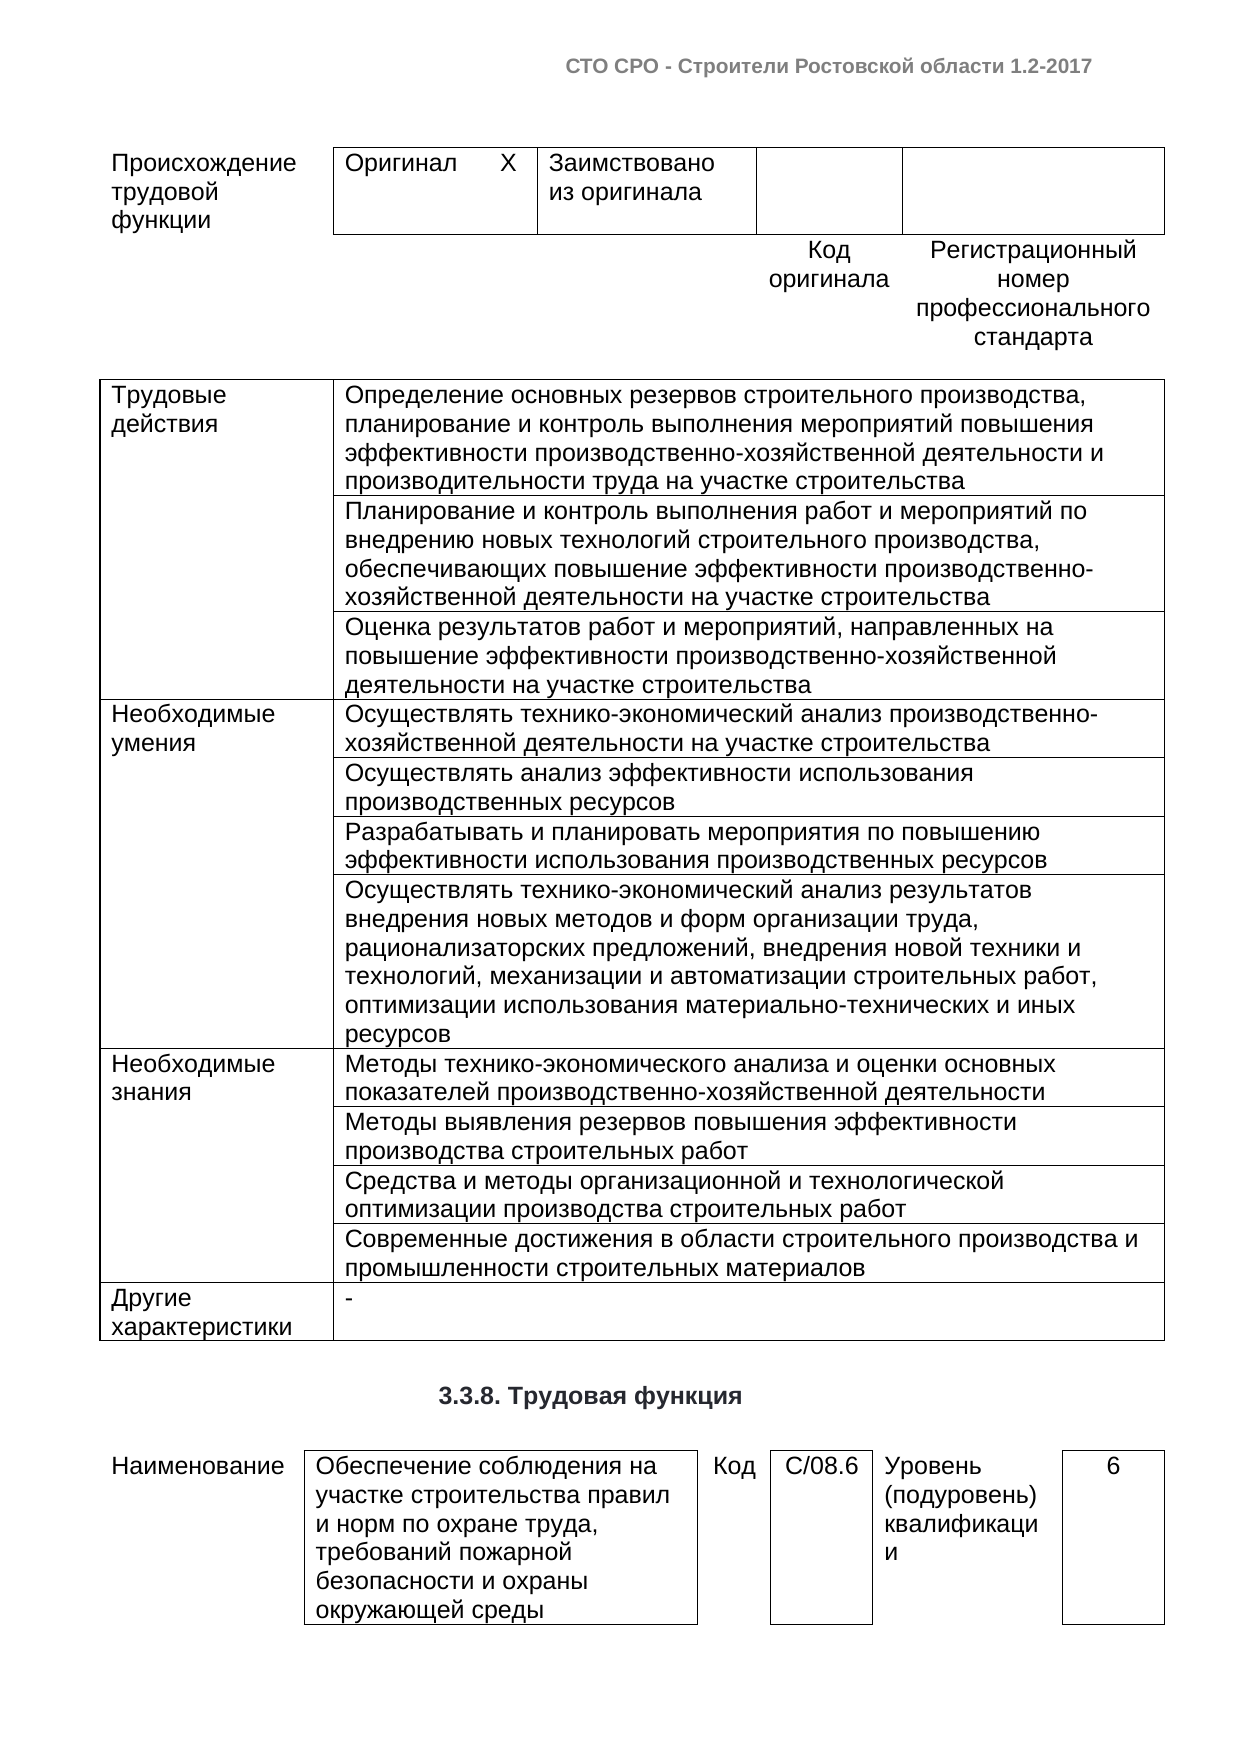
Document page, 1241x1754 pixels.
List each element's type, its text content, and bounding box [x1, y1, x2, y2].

table_cell [100, 234, 333, 350]
table_cell Методы выявления резервов повышения эффективности производства строительных работ [334, 1107, 1164, 1165]
table_cell Осуществлять анализ эффективности использования производственных ресурсов [334, 758, 1164, 816]
table_cell Современные достижения в области строительного производства и промышленности строительных материалов [334, 1224, 1164, 1282]
table_header 6 [1063, 1451, 1164, 1624]
table_cell Осуществлять технико-экономический анализ производственно-хозяйственной деятельности на участке строительства [334, 700, 1164, 757]
table_header Происхождение трудовой функции [100, 147, 333, 234]
table_header Наименование [100, 1450, 304, 1624]
table_cell Осуществлять технико-экономический анализ результатов внедрения новых методов и форм организации труда, рационализаторских предложений, внедрения новой техники и технологий, механизации и автоматизации строительных работ, оптимизации использования материально-технических и иных ресурсов [334, 875, 1164, 1048]
table_header Уровень (подуровень) квалификации [873, 1450, 1062, 1624]
table_cell Код оригинала [756, 235, 902, 350]
table_cell Необходимые умения [101, 700, 333, 1048]
table_header [903, 148, 1164, 234]
table_cell Другие характеристики [101, 1283, 333, 1340]
table_cell Средства и методы организационной и технологической оптимизации производства строительных работ [334, 1166, 1164, 1223]
table_header Обеспечение соблюдения на участке строительства правил и норм по охране труда, требований пожарной безопасности и охраны окружающей среды [305, 1451, 697, 1624]
table_header Оригинал [334, 148, 479, 234]
table_header Заимствовано из оригинала [538, 148, 756, 234]
table_cell Оценка результатов работ и мероприятий, направленных на повышение эффективности производственно-хозяйственной деятельности на участке строительства [334, 612, 1164, 698]
table_header [757, 148, 902, 234]
table_header Код [698, 1450, 770, 1624]
table_header X [479, 148, 537, 234]
text 3.3.8. Трудовая функция [89, 1381, 1092, 1410]
table_cell Разрабатывать и планировать мероприятия по повышению эффективности использования производственных ресурсов [334, 817, 1164, 874]
table_cell Регистрационный номер профессионального стандарта [902, 235, 1164, 350]
table_cell [538, 235, 756, 350]
table_cell [333, 235, 479, 350]
table_cell Планирование и контроль выполнения работ и мероприятий по внедрению новых технологий строительного производства, обеспечивающих повышение эффективности производственно-хозяйственной деятельности на участке строительства [334, 496, 1164, 611]
table_cell - [334, 1283, 1164, 1340]
table_header Определение основных резервов строительного производства, планирование и контроль выполнения мероприятий повышения эффективности производственно-хозяйственной деятельности и производительности труда на участке строительства [334, 380, 1164, 495]
table_header Трудовые действия [101, 380, 333, 698]
table_cell Методы технико-экономического анализа и оценки основных показателей производственно-хозяйственной деятельности [334, 1049, 1164, 1106]
table_header С/08.6 [771, 1451, 872, 1624]
table_cell [479, 235, 537, 350]
table_cell Необходимые знания [101, 1049, 333, 1282]
